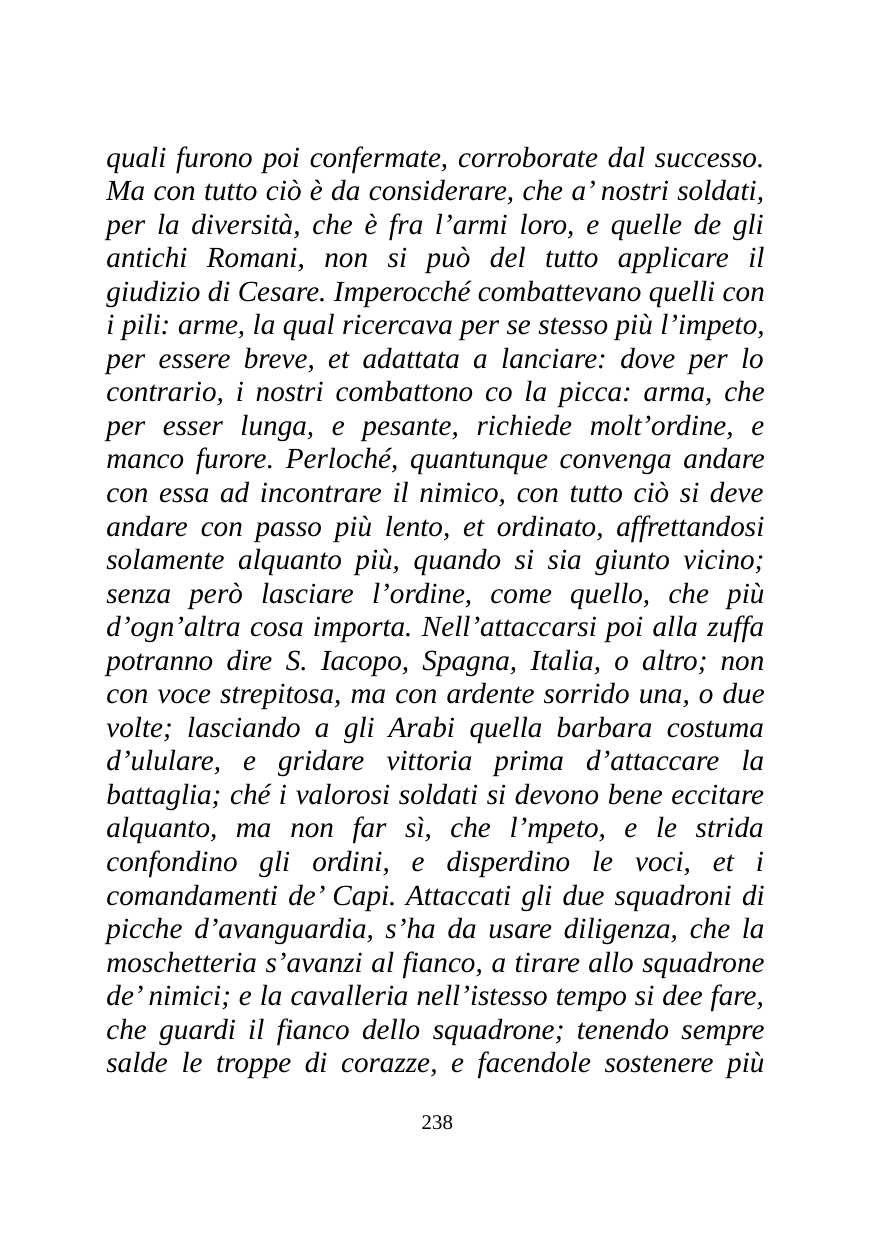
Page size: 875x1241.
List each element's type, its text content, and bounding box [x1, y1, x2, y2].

text quali furono poi confermate, corroborate dal successo. Ma con tutto ciò è da considerare, che a’ nostri soldati, per la diversità, che è fra l’armi loro, e quelle de gli antichi Romani, non si può del tutto applicare il giudizio di Cesare. Imperocché combattevano quelli con i pili: arme, la qual ricercava per se stesso più l’impeto, per essere breve, et adattata a lanciare: dove per lo contrario, i nostri combattono co la picca: arma, che per esser lunga, e pesante, richiede molt’ordine, e manco furore. Perloché, quantunque convenga andare con essa ad incontrare il nimico, con tutto ciò si deve andare con passo più lento, et ordinato, affrettandosi solamente alquanto più, quando si sia giunto vicino; senza però lasciare l’ordine, come quello, che più d’ogn’altra cosa importa. Nell’attaccarsi poi alla zuffa potranno dire S. Iacopo, Spagna, Italia, o altro; non con voce strepitosa, ma con ardente sorrido una, o due volte; lasciando a gli Arabi quella barbara costuma d’ululare, e gridare vittoria prima d’attaccare la battaglia; ché i valorosi soldati si devono bene eccitare alquanto, ma non far sì, che l’mpeto, e le strida confondino gli ordini, e disperdino le voci, et i comandamenti de’ Capi. Attaccati gli due squadroni di picche d’avanguardia, s’ha da usare diligenza, che la moschetteria s’avanzi al fianco, a tirare allo squadrone de’ nimici; e la cavalleria nell’istesso tempo si dee fare, che guardi il fianco dello squadrone; tenendo sempre salde le troppe di corazze, e facendole sostenere più [106, 140, 768, 1079]
